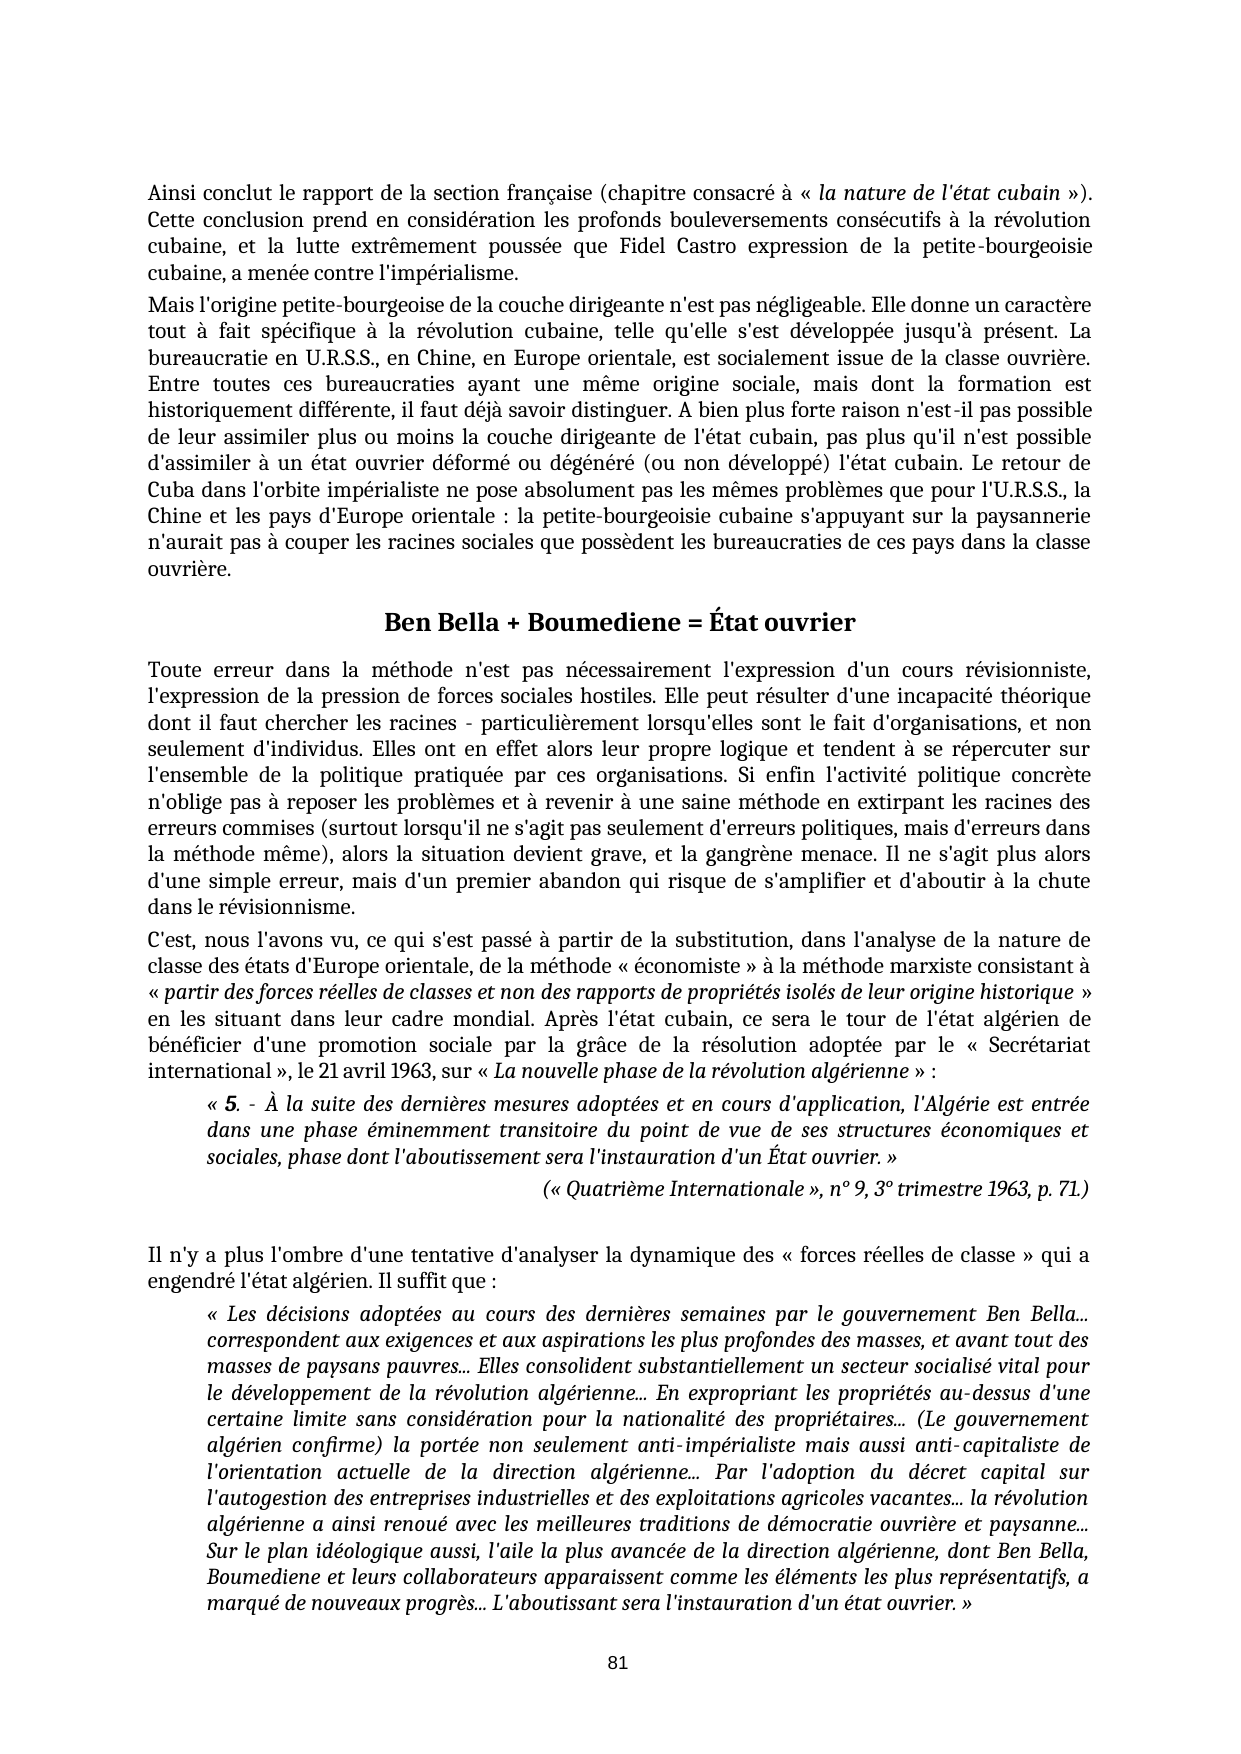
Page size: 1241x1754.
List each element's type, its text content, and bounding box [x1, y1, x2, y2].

text « Les décisions adoptées au cours des dernières semaines par le gouvernement Ben Bella... correspondent aux exigences et aux aspirations les plus profondes des masses, et avant tout des masses de paysans pauvres... Elles consolident substantiellement un secteur socialisé vital pour le développement de la révolution algérienne... En expropriant les propriétés au-­dessus d'une certaine limite sans considération pour la nationalité des propriétaires... (Le gouvernement algérien confirme) la portée non seulement anti‑impérialiste mais aussi anti‑capitaliste de l'orientation actuelle de la direction algérienne... Par l'adoption du décret capital sur l'autogestion des entreprises industrielles et des exploitations agricoles vacantes... la révolution algérienne a ainsi renoué avec les meilleures traditions de démocratie ouvrière et paysanne... Sur le plan idéologique aussi, l'aile la plus avancée de la direction algérienne, dont Ben Bella, Boumediene et leurs collaborateurs apparaissent comme les éléments les plus représentatifs, a marqué de nouveaux progrès... L'aboutissant sera l'instauration d'un état ouvrier. » [207, 1300, 1093, 1617]
subtitle Ben Bella + Boumediene = État ouvrier [148, 607, 1093, 638]
text (« Quatrième Internationale », n° 9, 3° trimestre 1963, p. 71.) [207, 1176, 1093, 1202]
text Toute erreur dans la méthode n'est pas nécessairement l'expression d'un cours révisionniste, l'expression de la pression de forces sociales hostiles. Elle peut résulter d'une incapacité théorique dont il faut chercher les racines ‑ particulièrement lorsqu'elles sont le fait d'organisations, et non seulement d'individus. Elles ont en effet alors leur propre logique et tendent à se répercuter sur l'ensemble de la politique pratiquée par ces organisations. Si enfin l'activité politique concrète n'oblige pas à reposer les problèmes et à revenir à une saine méthode en extirpant les racines des erreurs commises (surtout lorsqu'il ne s'agit pas seulement d'erreurs politiques, mais d'erreurs dans la méthode même), alors la situation devient grave, et la gangrène menace. Il ne s'agit plus alors d'une simple erreur, mais d'un premier abandon qui risque de s'amplifier et d'aboutir à la chute dans le révisionnisme. [148, 657, 1093, 920]
text « 5. ‑ À la suite des dernières mesures adoptées et en cours d'application, l'Algérie est entrée dans une phase éminemment transitoire du point de vue de ses structures économiques et sociales, phase dont l'aboutissement sera l'instauration d'un État ouvrier. » [207, 1091, 1093, 1170]
text Mais l'origine petite‑bourgeoise de la couche dirigeante n'est pas négligeable. Elle donne un caractère tout à fait spécifique à la révolution cubaine, telle qu'elle s'est développée jusqu'à présent. La bureaucratie en U.R.S.S., en Chine, en Europe orientale, est socialement issue de la classe ouvrière. Entre toutes ces bureaucraties ayant une même origine sociale, mais dont la formation est historiquement différente, il faut déjà savoir distinguer. A bien plus forte raison n'est‑il pas possible de leur assimiler plus ou moins la couche dirigeante de l'état cubain, pas plus qu'il n'est possible d'assimiler à un état ouvrier déformé ou dégénéré (ou non développé) l'état cubain. Le retour de Cuba dans l'orbite impérialiste ne pose absolument pas les mêmes problèmes que pour l'U.R.S.S., la Chine et les pays d'Europe orientale : la petite-bourgeoisie cubaine s'appuyant sur la paysannerie n'aurait pas à couper les racines sociales que possèdent les bureaucraties de ces pays dans la classe ouvrière. [148, 292, 1093, 582]
text C'est, nous l'avons vu, ce qui s'est passé à partir de la substitution, dans l'analyse de la nature de classe des états d'Europe orientale, de la méthode « économiste » à la méthode marxiste consistant à « partir des forces réelles de classes et non des rapports de propriétés isolés de leur origine historique » en les situant dans leur cadre mondial. Après l'état cubain, ce sera le tour de l'état algérien de bénéficier d'une promotion sociale par la grâce de la résolution adoptée par le « Secrétariat international », le 21 avril 1963, sur « La nouvelle phase de la révolution algérienne » : [148, 926, 1093, 1084]
text Il n'y a plus l'ombre d'une tentative d'analyser la dynamique des « forces réelles de classe » qui a engendré l'état algérien. Il suffit que : [148, 1241, 1093, 1294]
text Ainsi conclut le rapport de la section française (chapitre consacré à « la nature de l'état cubain »). Cette conclusion prend en considération les profonds bouleversements consécutifs à la révolution cubaine, et la lutte extrêmement poussée que Fidel Castro expression de la petite‑bourgeoisie cubaine, a menée contre l'impérialisme. [148, 180, 1093, 286]
